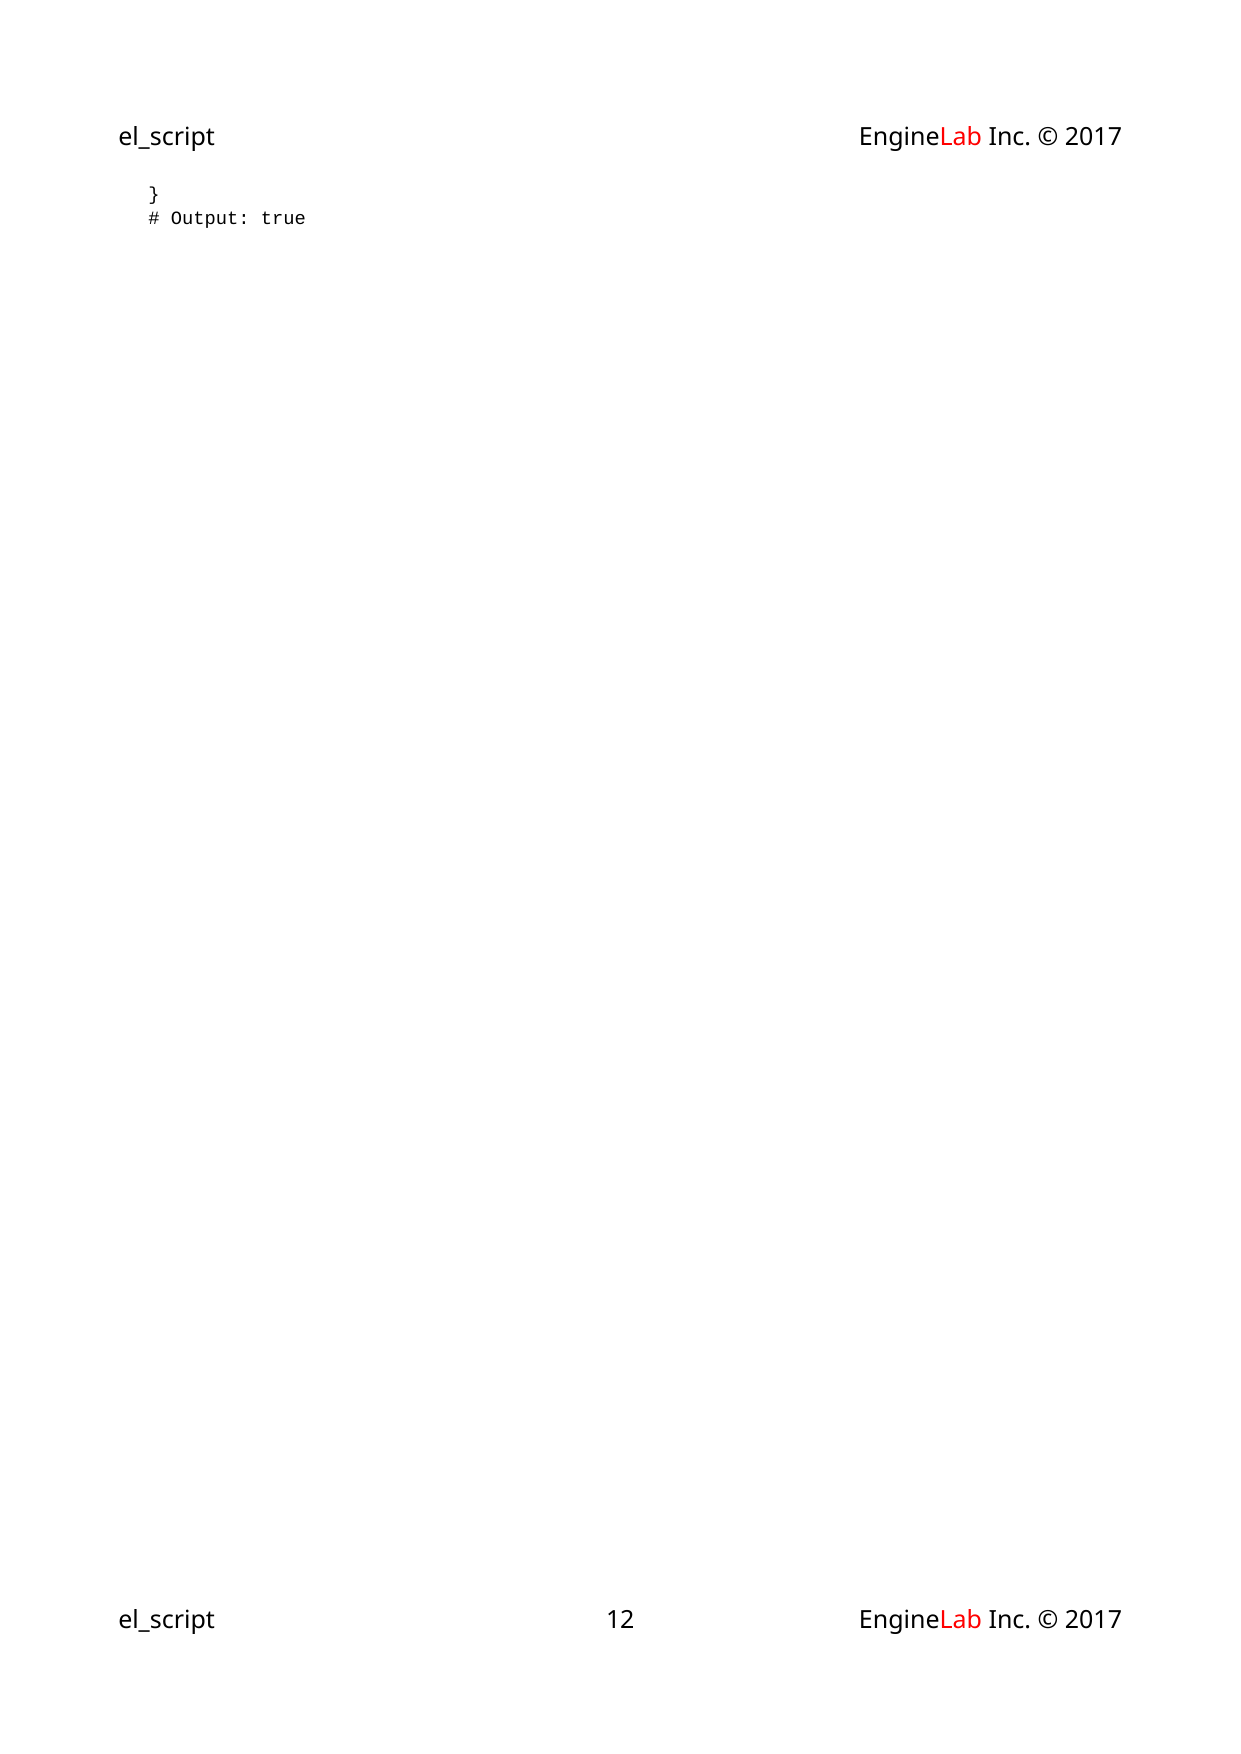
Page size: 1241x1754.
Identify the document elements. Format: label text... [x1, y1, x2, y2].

text } [148, 182, 1122, 206]
text # Output: true [148, 206, 1122, 229]
